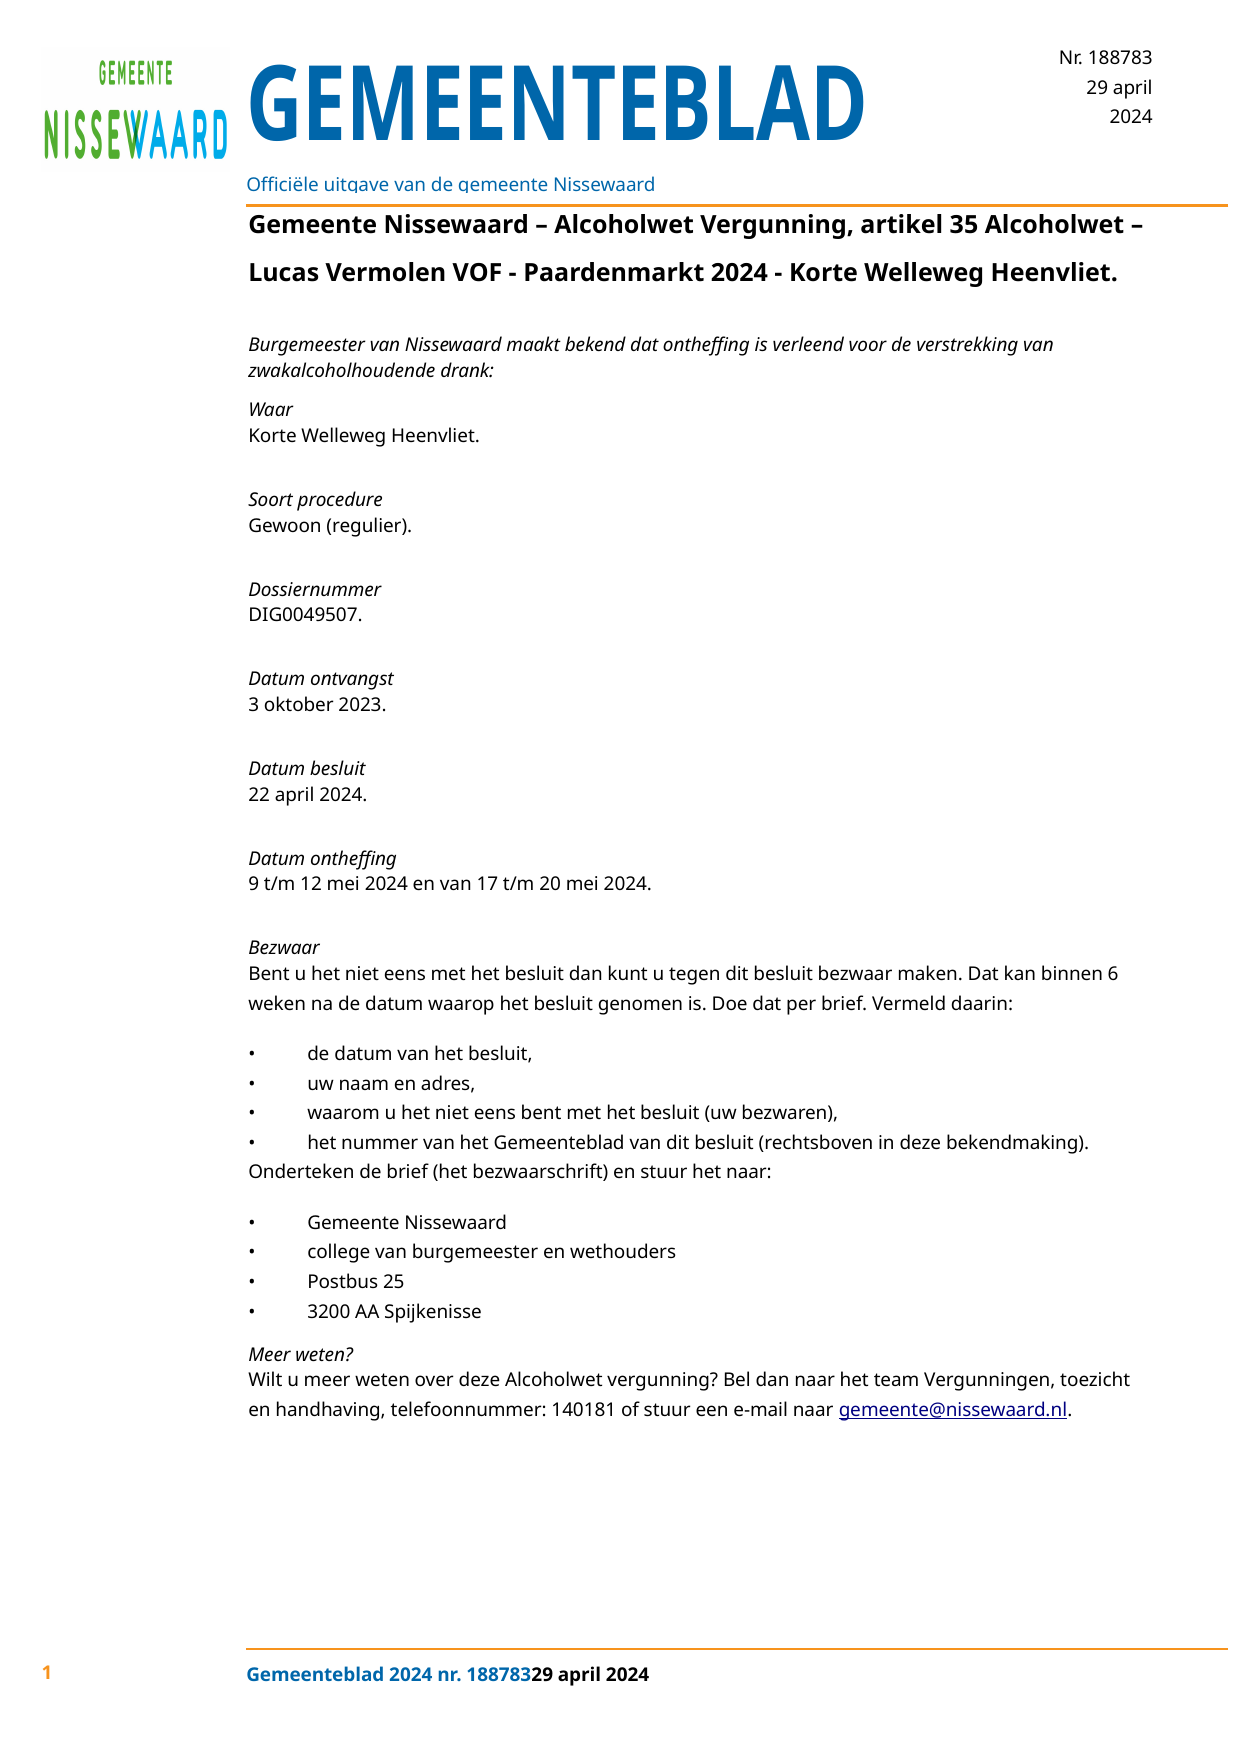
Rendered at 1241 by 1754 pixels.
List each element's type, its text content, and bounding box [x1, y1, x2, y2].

list Postbus 25 [248, 1268, 1152, 1294]
text DIG0049507. [248, 602, 1152, 627]
text Datum ontvangst [248, 666, 1152, 691]
text Bent u het niet eens met het besluit dan kunt u tegen dit besluit bezwaar maken. Dat kan binnen 6 weken na de datum waarop het besluit genomen is. Doe dat per brief. Vermeld daarin: [248, 960, 1152, 1016]
text Burgemeester van Nissewaard maakt bekend dat ontheffing is verleend voor de verstrekking van zwakalcoholhoudende drank: [248, 331, 1152, 383]
text Waar [248, 396, 1152, 422]
text Korte Welleweg Heenvliet. [248, 422, 1152, 448]
text Datum ontheffing [248, 845, 1152, 871]
text Gewoon (regulier). [248, 512, 1152, 538]
list de datum van het besluit, [248, 1040, 1152, 1066]
list uw naam en adres, [248, 1070, 1152, 1096]
list het nummer van het Gemeenteblad van dit besluit (rechtsboven in deze bekendmaking). [248, 1129, 1152, 1155]
text 22 april 2024. [248, 781, 1152, 807]
text 3 oktober 2023. [248, 691, 1152, 717]
text Soort procedure [248, 486, 1152, 512]
text Dossiernummer [248, 576, 1152, 602]
text Bezwaar [248, 934, 1152, 960]
list Gemeente Nissewaard [248, 1209, 1152, 1235]
text Wilt u meer weten over deze Alcoholwet vergunning? Bel dan naar het team Vergunningen, toezicht en handhaving, telefoonnummer: 140181 of stuur een e-mail naar gemeente@nissewaard.nl. [248, 1367, 1152, 1422]
list 3200 AA Spijkenisse [248, 1298, 1152, 1323]
text Meer weten? [248, 1341, 1152, 1367]
text Gemeente Nissewaard – Alcoholwet Vergunning, artikel 35 Alcoholwet – Lucas Vermolen VOF - Paardenmarkt 2024 - Korte Welleweg Heenvliet. [248, 207, 1152, 288]
text Datum besluit [248, 755, 1152, 781]
picture [41, 47, 231, 172]
text 9 t/m 12 mei 2024 en van 17 t/m 20 mei 2024. [248, 871, 1152, 896]
text Onderteken de brief (het bezwaarschrift) en stuur het naar: [248, 1159, 1152, 1184]
list college van burgemeester en wethouders [248, 1239, 1152, 1264]
list waarom u het niet eens bent met het besluit (uw bezwaren), [248, 1099, 1152, 1125]
